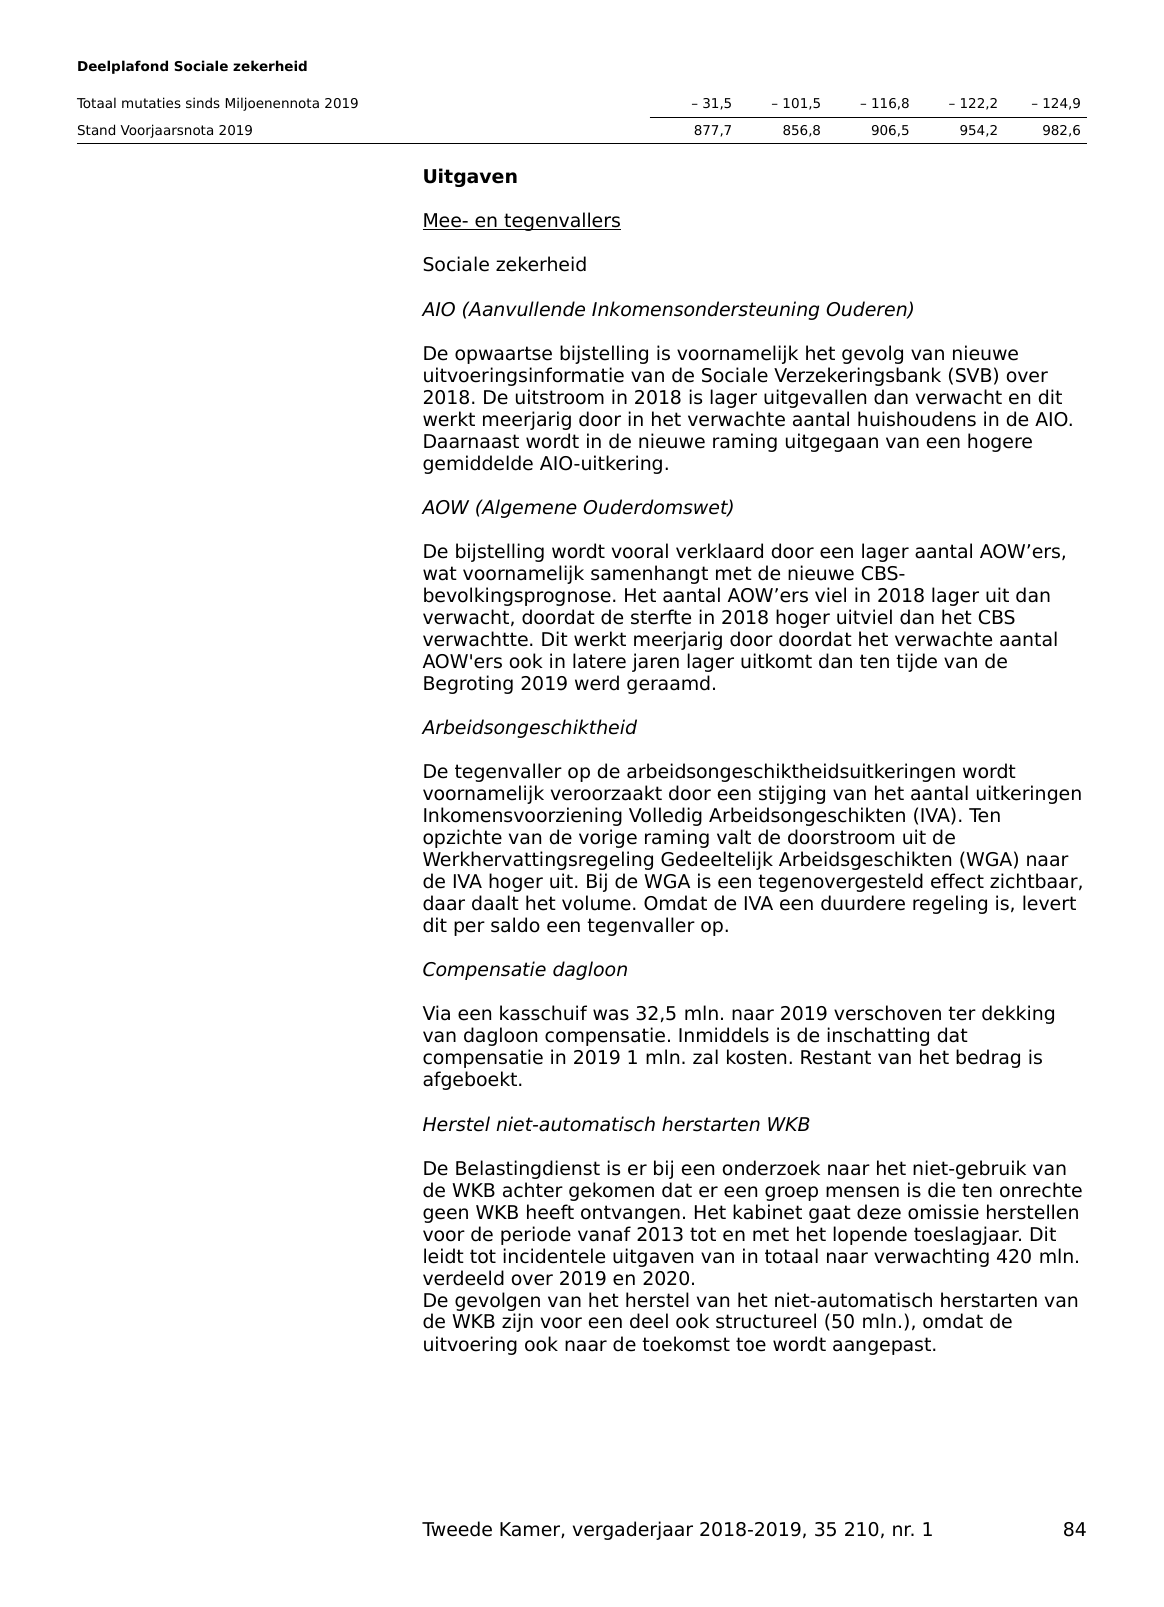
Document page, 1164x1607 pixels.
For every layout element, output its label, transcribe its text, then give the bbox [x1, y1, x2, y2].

table_cell 906,5 [827, 118, 915, 143]
table_cell 856,8 [738, 118, 827, 143]
table_cell – 101,5 [738, 96, 827, 117]
text De opwaartse bijstelling is voornamelijk het gevolg van nieuwe uitvoeringsinformatie van de Sociale Verzekeringsbank (SVB) over 2018. De uitstroom in 2018 is lager uitgevallen dan verwacht en dit werkt meerjarig door in het verwachte aantal huishoudens in de AIO. Daarnaast wordt in de nieuwe raming uitgegaan van een hogere gemiddelde AIO-uitkering. [422, 343, 1087, 474]
table_cell 982,6 [1004, 118, 1087, 143]
table_cell 877,7 [650, 118, 738, 143]
table_cell [1004, 75, 1087, 96]
table_cell [738, 75, 827, 96]
table_cell [77, 75, 649, 96]
table_cell 954,2 [915, 118, 1004, 143]
table_cell – 122,2 [915, 96, 1004, 117]
text De tegenvaller op de arbeidsongeschiktheidsuitkeringen wordt voornamelijk veroorzaakt door een stijging van het aantal uitkeringen Inkomensvoorziening Volledig Arbeidsongeschikten (IVA). Ten opzichte van de vorige raming valt de doorstroom uit de Werkhervattingsregeling Gedeeltelijk Arbeidsgeschikten (WGA) naar de IVA hoger uit. Bij de WGA is een tegenovergesteld effect zichtbaar, daar daalt het volume. Omdat de IVA een duurdere regeling is, levert dit per saldo een tegenvaller op. [422, 761, 1087, 937]
subtitle AIO (Aanvullende Inkomensondersteuning Ouderen) [422, 298, 1087, 321]
subtitle Uitgaven [422, 166, 1087, 188]
text De bijstelling wordt vooral verklaard door een lager aantal AOW’ers, wat voornamelijk samenhangt met de nieuwe CBS-bevolkingsprognose. Het aantal AOW’ers viel in 2018 lager uit dan verwacht, doordat de sterfte in 2018 hoger uitviel dan het CBS verwachtte. Dit werkt meerjarig door doordat het verwachte aantal AOW'ers ook in latere jaren lager uitkomt dan ten tijde van de Begroting 2019 werd geraamd. [422, 541, 1087, 695]
table_cell – 31,5 [650, 96, 738, 117]
table_cell Totaal mutaties sinds Miljoenennota 2019 [77, 96, 649, 117]
text De gevolgen van het herstel van het niet-automatisch herstarten van de WKB zijn voor een deel ook structureel (50 mln.), omdat de uitvoering ook naar de toekomst toe wordt aangepast. [422, 1289, 1087, 1355]
table_cell – 116,8 [827, 96, 915, 117]
table_cell [827, 75, 915, 96]
table_cell [915, 75, 1004, 96]
text De Belastingdienst is er bij een onderzoek naar het niet-gebruik van de WKB achter gekomen dat er een groep mensen is die ten onrechte geen WKB heeft ontvangen. Het kabinet gaat deze omissie herstellen voor de periode vanaf 2013 tot en met het lopende toeslagjaar. Dit leidt tot incidentele uitgaven van in totaal naar verwachting 420 mln. verdeeld over 2019 en 2020. [422, 1158, 1087, 1289]
table_cell – 124,9 [1004, 96, 1087, 117]
subtitle Arbeidsongeschiktheid [422, 717, 1087, 739]
table_cell Stand Voorjaarsnota 2019 [77, 117, 649, 143]
subtitle Herstel niet-automatisch herstarten WKB [422, 1113, 1087, 1135]
subtitle Compensatie dagloon [422, 959, 1087, 981]
text Via een kasschuif was 32,5 mln. naar 2019 verschoven ter dekking van dagloon compensatie. Inmiddels is de inschatting dat compensatie in 2019 1 mln. zal kosten. Restant van het bedrag is afgeboekt. [422, 1003, 1087, 1091]
table_header Deelplafond Sociale zekerheid [77, 59, 1087, 75]
subtitle AOW (Algemene Ouderdomswet) [422, 497, 1087, 519]
subtitle Mee- en tegenvallers [422, 210, 1087, 232]
table_cell [650, 75, 738, 96]
text Sociale zekerheid [422, 254, 1087, 276]
